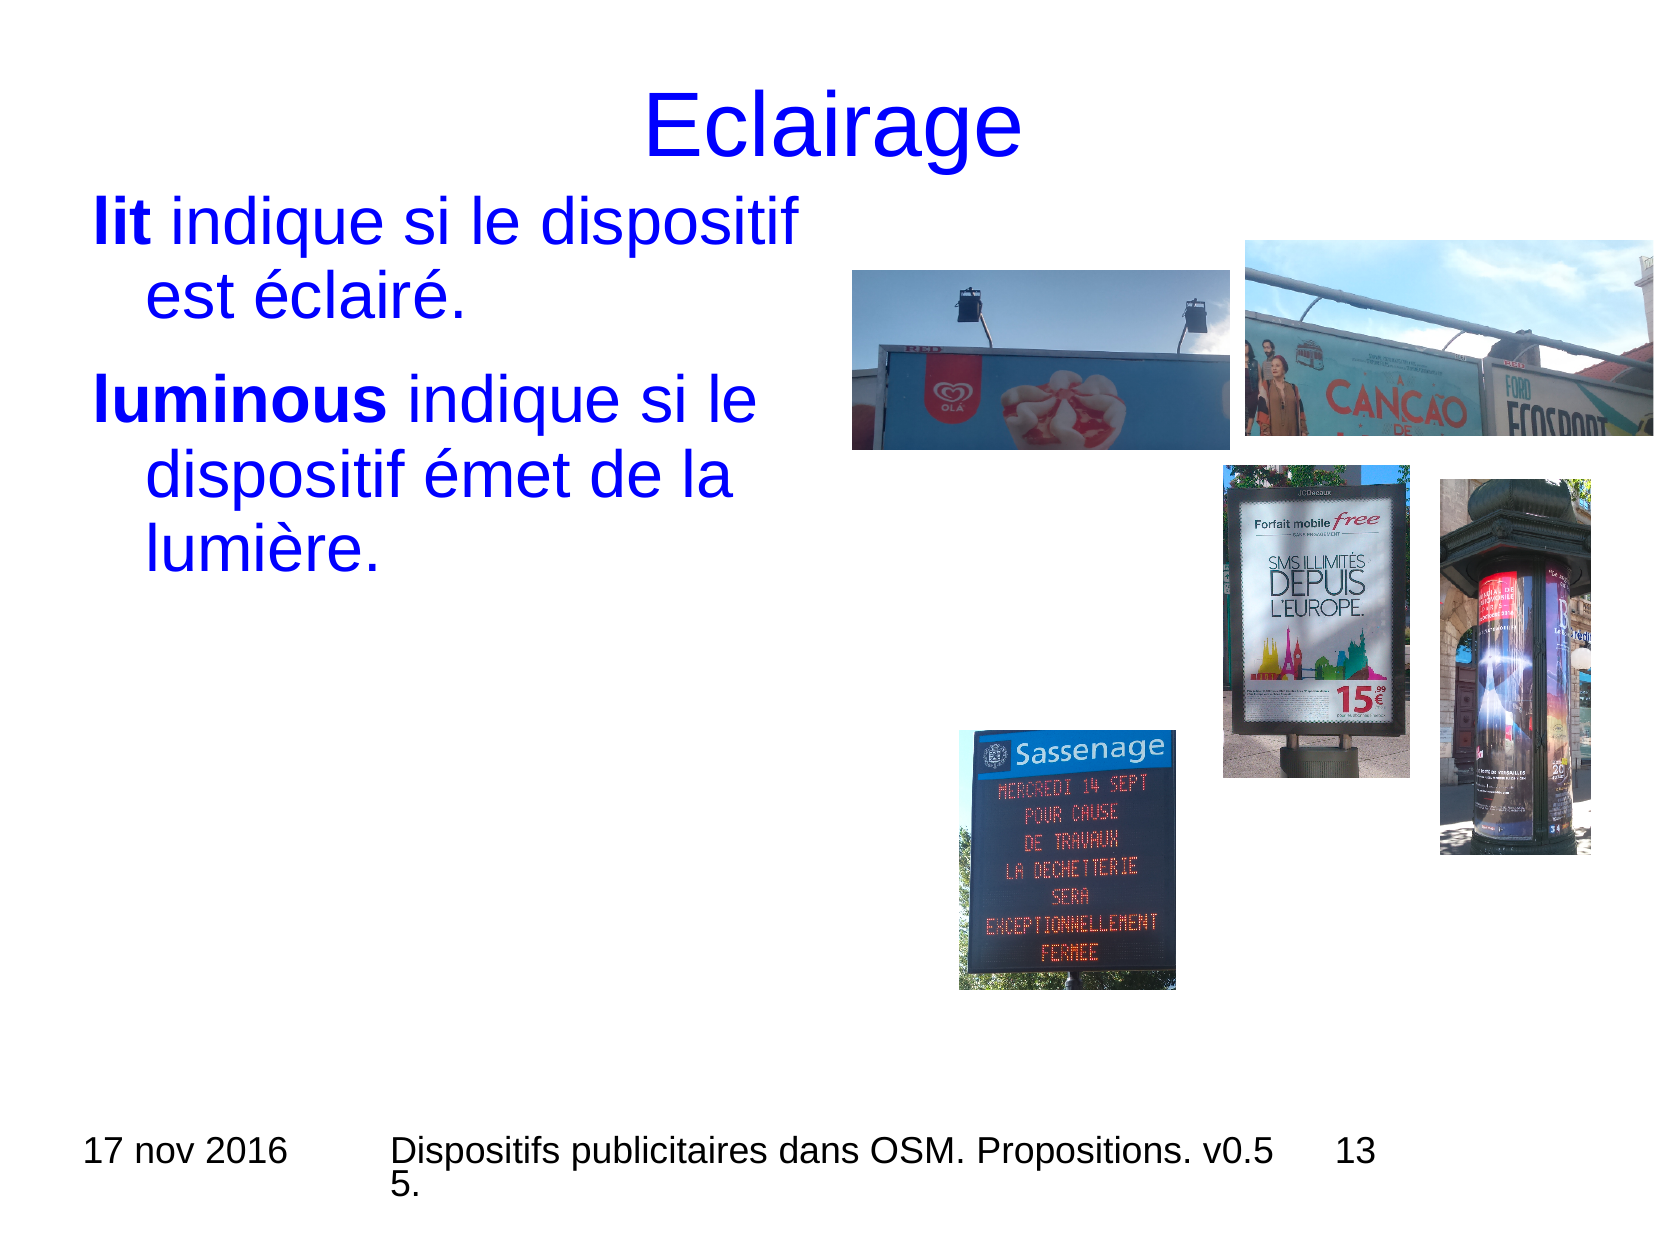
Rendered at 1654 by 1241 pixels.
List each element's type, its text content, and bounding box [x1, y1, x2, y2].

list lit indique si le dispositif est éclairé. luminous indique si le dispositif émet de la lumière. [75, 180, 811, 1081]
picture [1223, 465, 1410, 778]
title Eclairage [90, 19, 1579, 225]
picture [1440, 479, 1591, 855]
picture [959, 730, 1176, 990]
picture [852, 270, 1230, 451]
picture [1245, 240, 1654, 436]
